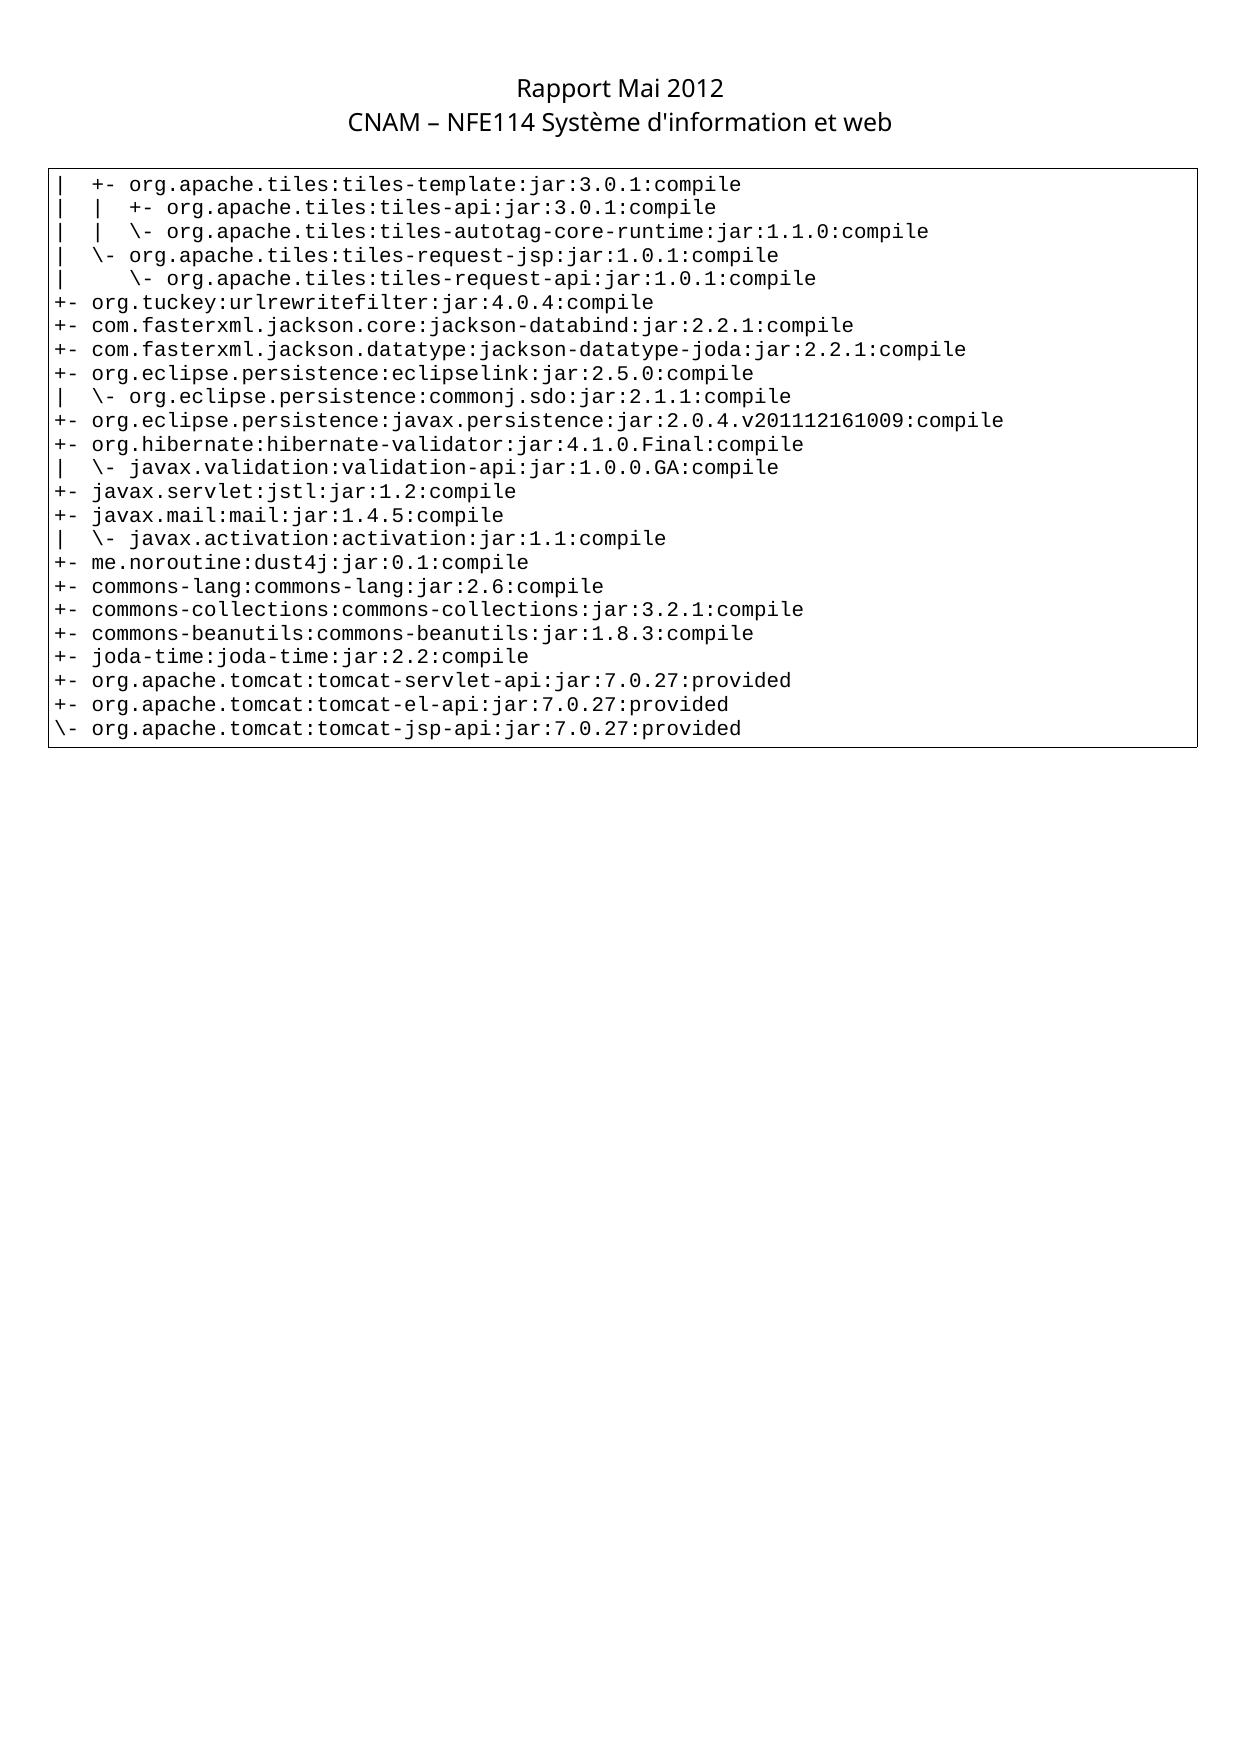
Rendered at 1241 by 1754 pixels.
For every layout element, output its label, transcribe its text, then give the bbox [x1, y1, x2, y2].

table_header | +- org.apache.tiles:tiles-template:jar:3.0.1:compile | | +- org.apache.tiles:tiles-api:jar:3.0.1:compile | | \- org.apache.tiles:tiles-autotag-core-runtime:jar:1.1.0:compile | \- org.apache.tiles:tiles-request-jsp:jar:1.0.1:compile | \- org.apache.tiles:tiles-request-api:jar:1.0.1:compile +- org.tuckey:urlrewritefilter:jar:4.0.4:compile +- com.fasterxml.jackson.core:jackson-databind:jar:2.2.1:compile +- com.fasterxml.jackson.datatype:jackson-datatype-joda:jar:2.2.1:compile +- org.eclipse.persistence:eclipselink:jar:2.5.0:compile | \- org.eclipse.persistence:commonj.sdo:jar:2.1.1:compile +- org.eclipse.persistence:javax.persistence:jar:2.0.4.v201112161009:compile +- org.hibernate:hibernate-validator:jar:4.1.0.Final:compile | \- javax.validation:validation-api:jar:1.0.0.GA:compile +- javax.servlet:jstl:jar:1.2:compile +- javax.mail:mail:jar:1.4.5:compile | \- javax.activation:activation:jar:1.1:compile +- me.noroutine:dust4j:jar:0.1:compile +- commons-lang:commons-lang:jar:2.6:compile +- commons-collections:commons-collections:jar:3.2.1:compile +- commons-beanutils:commons-beanutils:jar:1.8.3:compile +- joda-time:joda-time:jar:2.2:compile +- org.apache.tomcat:tomcat-servlet-api:jar:7.0.27:provided +- org.apache.tomcat:tomcat-el-api:jar:7.0.27:provided \- org.apache.tomcat:tomcat-jsp-api:jar:7.0.27:provided [49, 169, 1197, 747]
